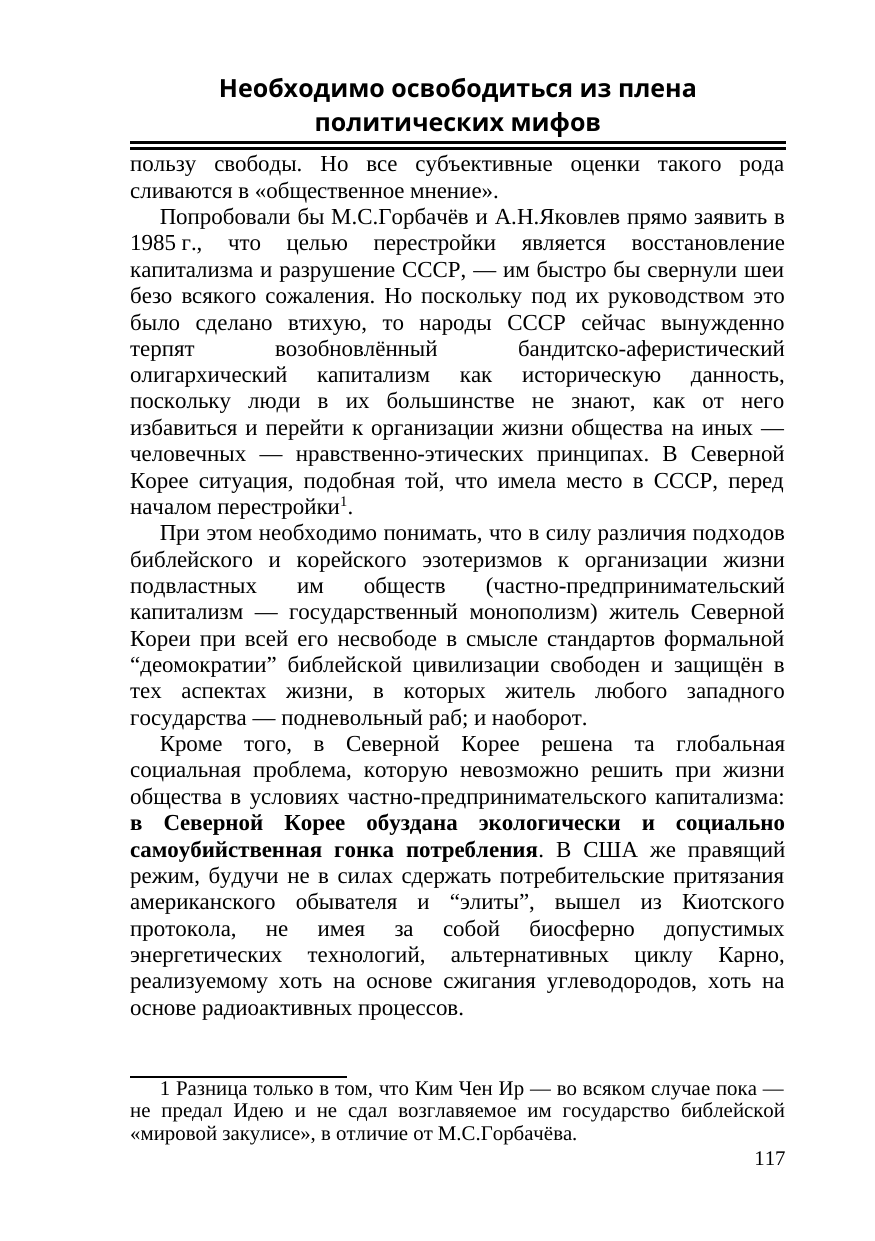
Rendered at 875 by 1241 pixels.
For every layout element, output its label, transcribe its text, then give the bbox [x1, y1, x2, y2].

text Попробовали бы М.С.Горбачёв и А.Н.Яковлев прямо заявить в 1985 г., что целью перестройки является восстановление капитализма и разрушение СССР, — им быстро бы свернули шеи безо всякого сожаления. Но поскольку под их руководством это было сделано втихую, то народы СССР сейчас вынужденно терпят возобновлённый бандитско-аферистический олигархический капитализм как историческую данность, поскольку люди в их большинстве не знают, как от него избавиться и перейти к организации жизни общества на иных — человечных — нравственно-этических принципах. В Северной Корее ситуация, подобная той, что имела место в СССР, перед началом перестройки. [130, 203, 786, 519]
text Кроме того, в Северной Корее решена та глобальная социальная проблема, которую невозможно решить при жизни общества в условиях частно-предпринимательского капитализма: в Северной Корее обуздана экологически и социально самоубийственная гонка потребления. В США же правящий режим, будучи не в силах сдержать потребительские притязания американского обывателя и “элиты”, вышел из Киотского протокола, не имея за собой биосферно допустимых энергетических технологий, альтернативных циклу Карно, реализуемому хоть на основе сжигания углеводородов, хоть на основе радиоактивных процессов. [130, 730, 786, 1020]
text Разница только в том, что Ким Чен Ир — во всяком случае пока — не предал Идею и не сдал возглавяемое им государство библейской «мировой закулисе», в отличие от М.С.Горбачёва. [130, 1077, 786, 1145]
text При этом необходимо понимать, что в силу различия подходов библейского и корейского эзотеризмов к организации жизни подвластных им обществ (частно-предпринимательский капитализм — государственный монополизм) житель Северной Кореи при всей его несвободе в смысле стандартов формальной “деомократии” библейской цивилизации свободен и защищён в тех аспектах жизни, в которых житель любого западного государства — подневольный раб; и наоборот. [130, 519, 786, 730]
text пользу свободы. Но все субъективные оценки такого рода сливаются в «общественное мнение». [130, 150, 786, 203]
